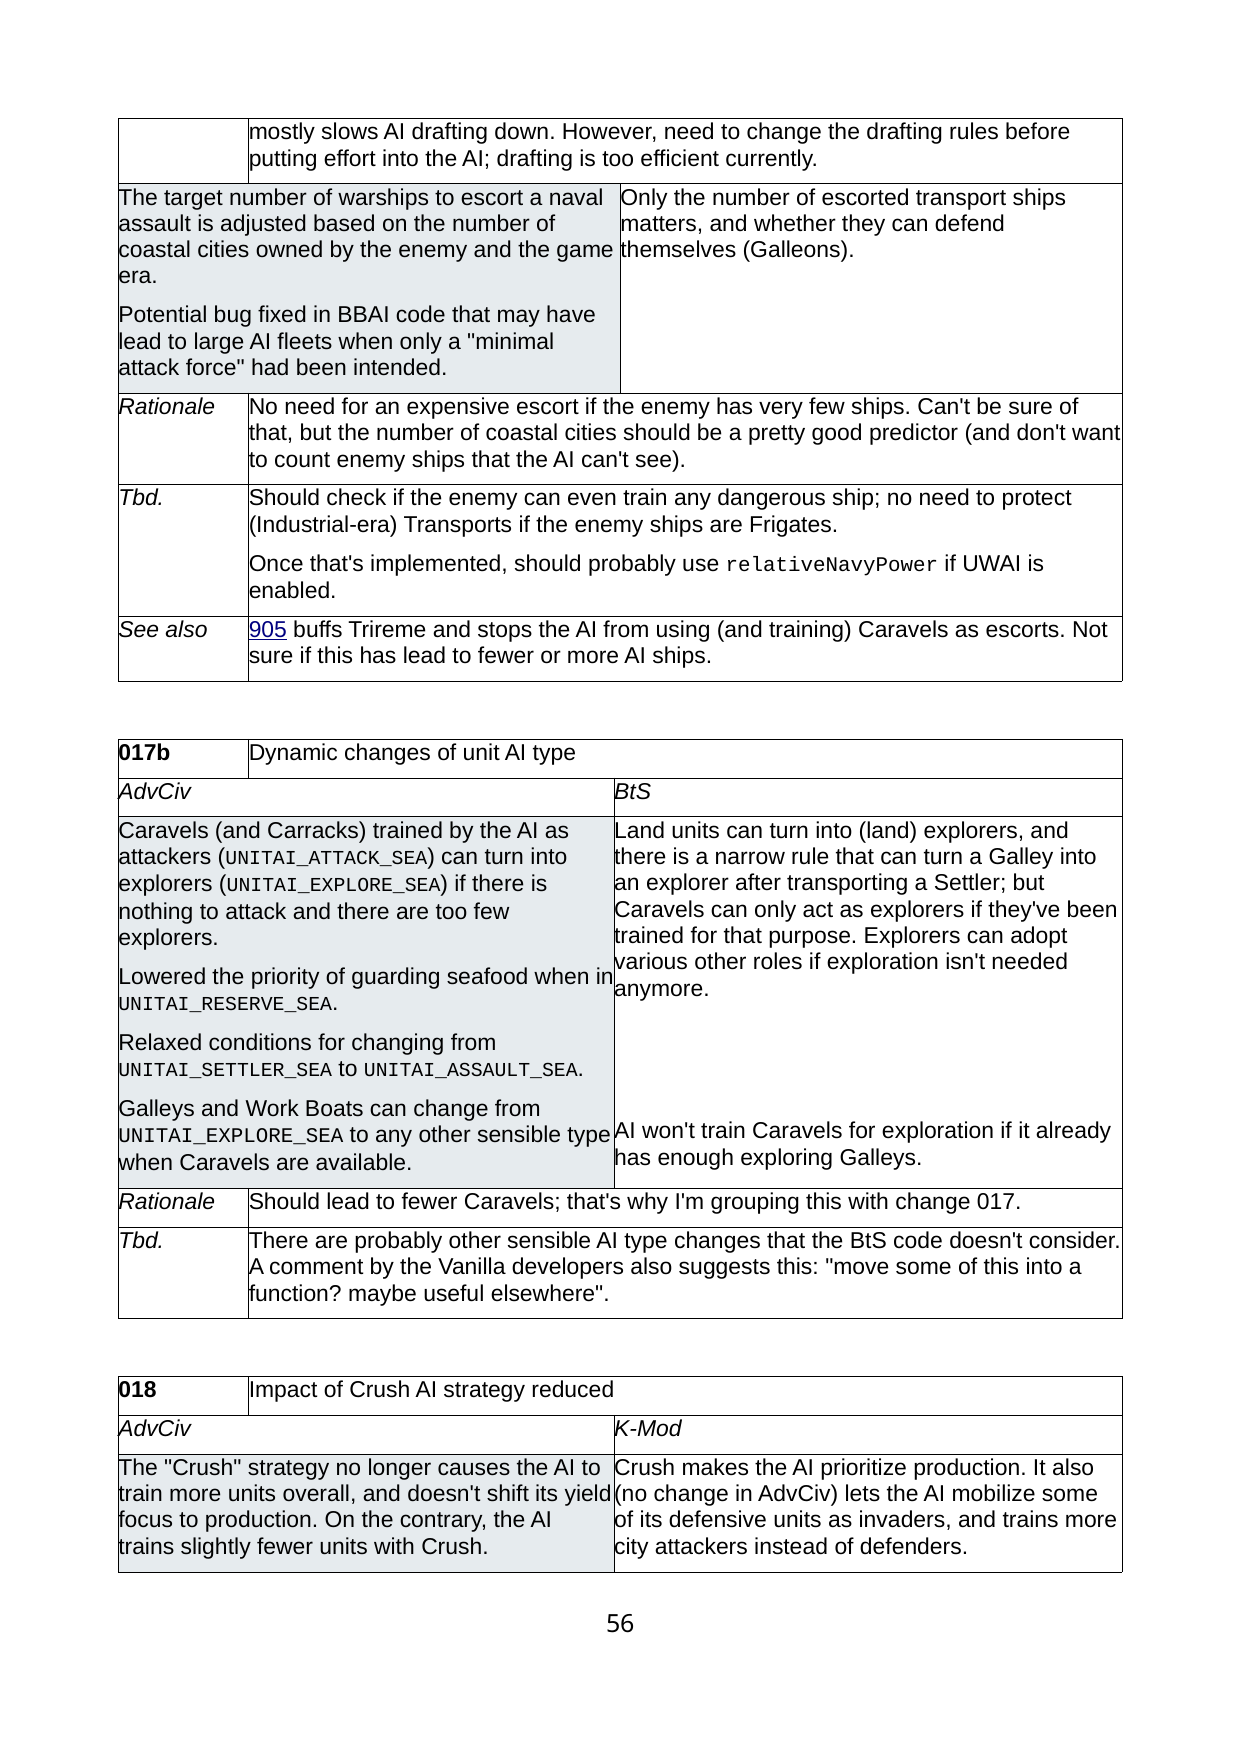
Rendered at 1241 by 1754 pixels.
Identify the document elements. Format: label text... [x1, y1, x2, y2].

table_cell AdvCiv [119, 1416, 614, 1454]
table_cell mostly slows AI drafting down. However, need to change the drafting rules before putting effort into the AI; drafting is too efficient currently. [249, 119, 1122, 183]
table_cell Tbd. [119, 485, 248, 616]
table_cell No need for an expensive escort if the enemy has very few ships. Can't be sure of that, but the number of coastal cities should be a pretty good predictor (and don't want to count enemy ships that the AI can't see). [249, 394, 1122, 484]
table_cell There are probably other sensible AI type changes that the BtS code doesn't consider. A comment by the Vanilla developers also suggests this: "move some of this into a function? maybe useful elsewhere". [249, 1228, 1122, 1318]
table_cell Tbd. [119, 1228, 248, 1318]
table_cell The target number of warships to escort a naval assault is adjusted based on the number of coastal cities owned by the enemy and the game era. Potential bug fixed in BBAI code that may have lead to large AI fleets when only a "minimal attack force" had been intended. [119, 184, 620, 393]
table_cell Should lead to fewer Caravels; that's why I'm grouping this with change 017. [249, 1189, 1122, 1227]
table_cell See also [119, 617, 248, 681]
table_cell Land units can turn into (land) explorers, and there is a narrow rule that can turn a Galley into an explorer after transporting a Settler; but Caravels can only act as explorers if they've been trained for that purpose. Explorers can adopt various other roles if exploration isn't needed anymore. AI won't train Caravels for exploration if it already has enough exploring Galleys. [615, 817, 1122, 1188]
table_cell 905 buffs Trireme and stops the AI from using (and training) Caravels as escorts. Not sure if this has lead to fewer or more AI ships. [249, 617, 1122, 681]
table_cell K-Mod [615, 1416, 1122, 1454]
table_header Impact of Crush AI strategy reduced [249, 1377, 1122, 1415]
table_header Dynamic changes of unit AI type [249, 740, 1122, 778]
table_cell Rationale [119, 1189, 248, 1227]
table_cell Only the number of escorted transport ships matters, and whether they can defend themselves (Galleons). [621, 184, 1122, 393]
table_cell Crush makes the AI prioritize production. It also (no change in AdvCiv) lets the AI mobilize some of its defensive units as invaders, and trains more city attackers instead of defenders. [615, 1455, 1122, 1572]
table_cell The "Crush" strategy no longer causes the AI to train more units overall, and doesn't shift its yield focus to production. On the contrary, the AI trains slightly fewer units with Crush. [119, 1455, 614, 1572]
table_cell Caravels (and Carracks) trained by the AI as attackers (UNITAI_ATTACK_SEA) can turn into explorers (UNITAI_EXPLORE_SEA) if there is nothing to attack and there are too few explorers. Lowered the priority of guarding seafood when in UNITAI_RESERVE_SEA. Relaxed conditions for changing from UNITAI_SETTLER_SEA to UNITAI_ASSAULT_SEA. Galleys and Work Boats can change from UNITAI_EXPLORE_SEA to any other sensible type when Caravels are available. [119, 817, 614, 1188]
table_cell Rationale [119, 394, 248, 484]
table_cell AdvCiv [119, 779, 614, 816]
table_header 017b [119, 740, 248, 778]
table_header 018 [119, 1377, 248, 1415]
table_cell BtS [615, 779, 1122, 816]
table_cell [119, 119, 248, 183]
table_cell Should check if the enemy can even train any dangerous ship; no need to protect (Industrial-era) Transports if the enemy ships are Frigates. Once that's implemented, should probably use relativeNavyPower if UWAI is enabled. [249, 485, 1122, 616]
